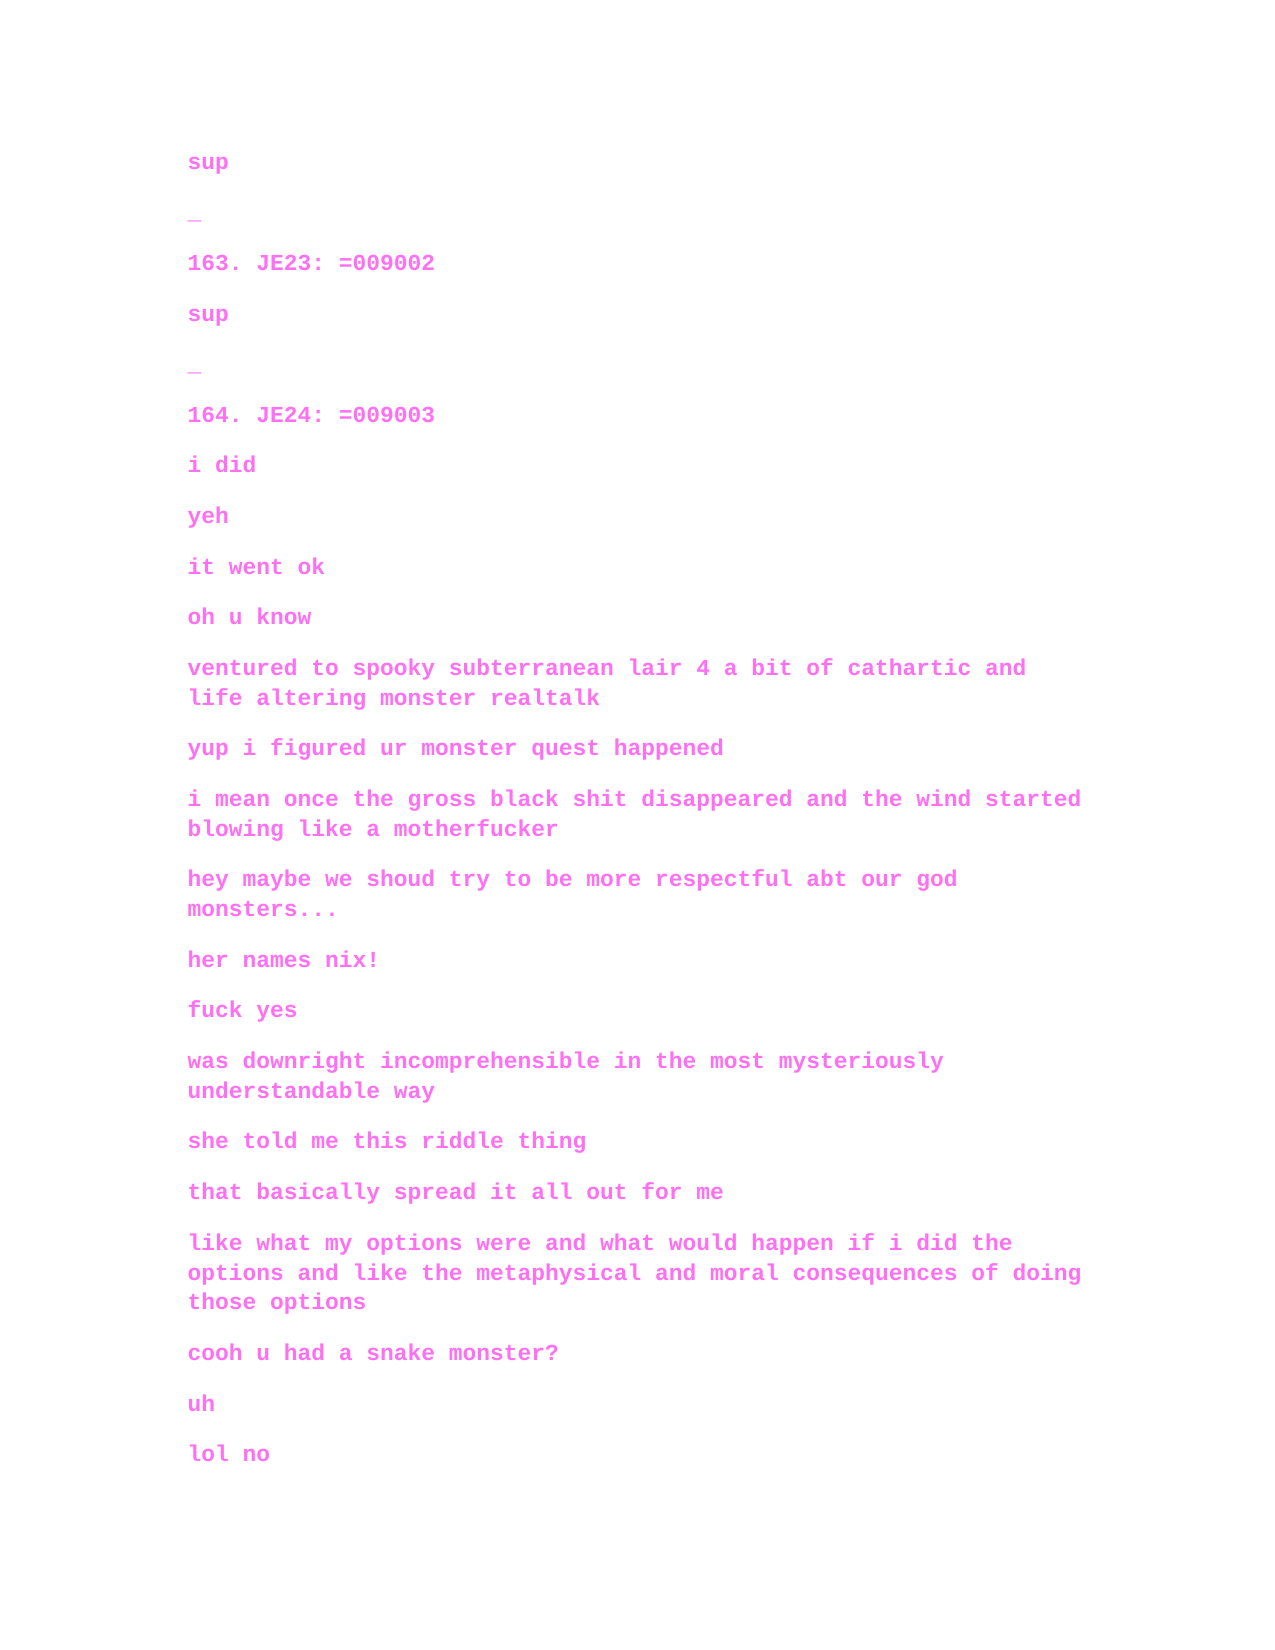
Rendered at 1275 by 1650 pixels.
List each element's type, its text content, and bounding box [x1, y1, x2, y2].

text oh u know [187, 606, 1087, 632]
text yeh [187, 504, 1087, 530]
text i did [187, 454, 1087, 480]
text that basically spread it all out for me [187, 1180, 1087, 1206]
text she told me this riddle thing [187, 1130, 1087, 1156]
text fuck yes [187, 999, 1087, 1025]
text was downright incomprehensible in the most mysteriously understandable way [187, 1049, 1087, 1105]
text hey maybe we shoud try to be more respectful abt our god monsters... [187, 868, 1087, 923]
text 163. JE23: =009002 [187, 251, 1087, 277]
text _ [187, 352, 1087, 378]
text cooh u had a snake monster? [187, 1341, 1087, 1367]
text sup [187, 302, 1087, 328]
text it went ok [187, 555, 1087, 581]
text 164. JE24: =009003 [187, 403, 1087, 429]
text yup i figured ur monster quest happened [187, 737, 1087, 763]
text lol no [187, 1442, 1087, 1468]
text _ [187, 201, 1087, 227]
text her names nix! [187, 948, 1087, 974]
text uh [187, 1392, 1087, 1418]
text ventured to spooky subterranean lair 4 a bit of cathartic and life altering monster realtalk [187, 656, 1087, 712]
text i mean once the gross black shit disappeared and the wind started blowing like a motherfucker [187, 787, 1087, 843]
text like what my options were and what would happen if i did the options and like the metaphysical and moral consequences of doing those options [187, 1231, 1087, 1317]
text sup [187, 150, 1087, 176]
